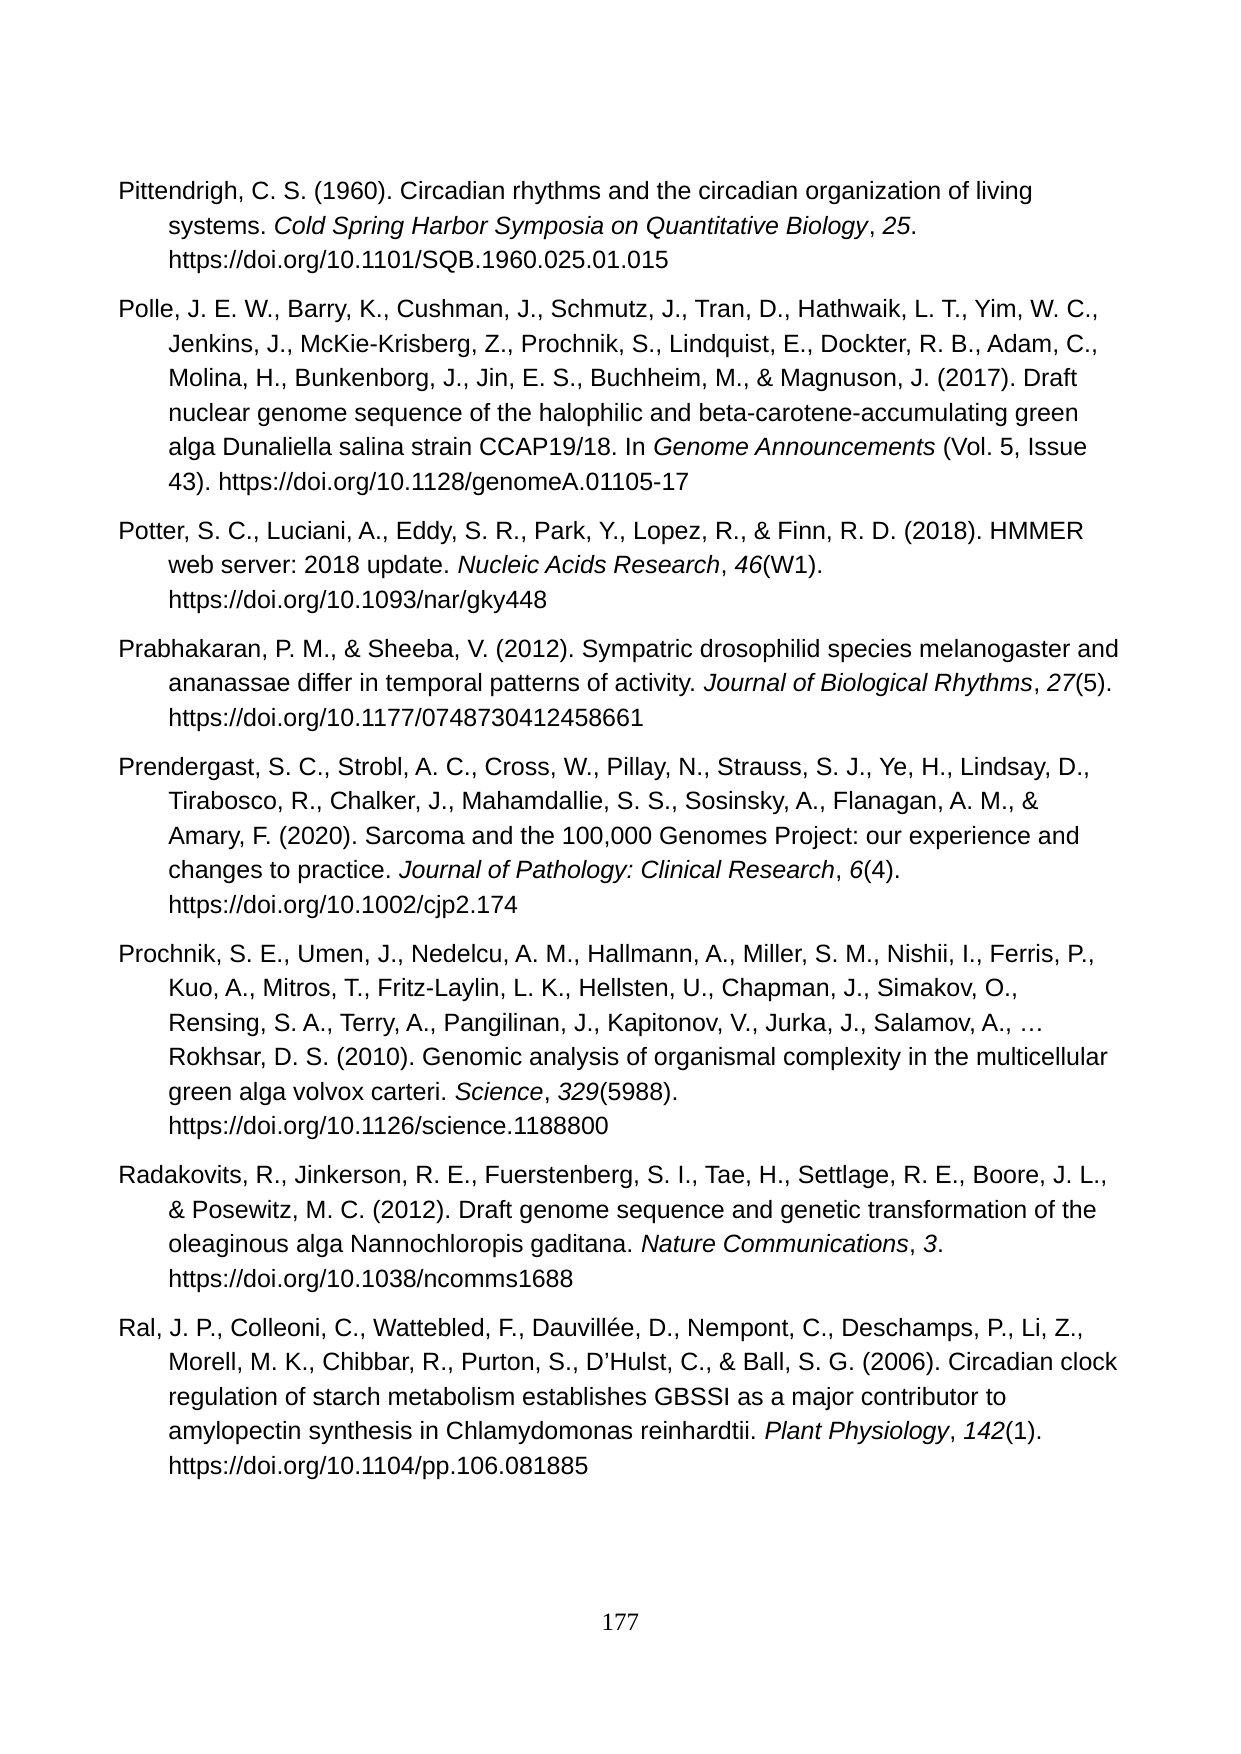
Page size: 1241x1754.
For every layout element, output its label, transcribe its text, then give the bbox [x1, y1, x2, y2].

text Potter, S. C., Luciani, A., Eddy, S. R., Park, Y., Lopez, R., & Finn, R. D. (2018). HMMER web server: 2018 update. Nucleic Acids Research, 46(W1). https://doi.org/10.1093/nar/gky448 [118, 516, 1122, 613]
text Pittendrigh, C. S. (1960). Circadian rhythms and the circadian organization of living systems. Cold Spring Harbor Symposia on Quantitative Biology, 25. https://doi.org/10.1101/SQB.1960.025.01.015 [118, 176, 1122, 274]
text Ral, J. P., Colleoni, C., Wattebled, F., Dauvillée, D., Nempont, C., Deschamps, P., Li, Z., Morell, M. K., Chibbar, R., Purton, S., D’Hulst, C., & Ball, S. G. (2006). Circadian clock regulation of starch metabolism establishes GBSSI as a major contributor to amylopectin synthesis in Chlamydomonas reinhardtii. Plant Physiology, 142(1). https://doi.org/10.1104/pp.106.081885 [118, 1313, 1122, 1479]
text Prabhakaran, P. M., & Sheeba, V. (2012). Sympatric drosophilid species melanogaster and ananassae differ in temporal patterns of activity. Journal of Biological Rhythms, 27(5). https://doi.org/10.1177/0748730412458661 [118, 634, 1122, 732]
text Prochnik, S. E., Umen, J., Nedelcu, A. M., Hallmann, A., Miller, S. M., Nishii, I., Ferris, P., Kuo, A., Mitros, T., Fritz-Laylin, L. K., Hellsten, U., Chapman, J., Simakov, O., Rensing, S. A., Terry, A., Pangilinan, J., Kapitonov, V., Jurka, J., Salamov, A., … Rokhsar, D. S. (2010). Genomic analysis of organismal complexity in the multicellular green alga volvox carteri. Science, 329(5988). https://doi.org/10.1126/science.1188800 [118, 939, 1122, 1140]
text Prendergast, S. C., Strobl, A. C., Cross, W., Pillay, N., Strauss, S. J., Ye, H., Lindsay, D., Tirabosco, R., Chalker, J., Mahamdallie, S. S., Sosinsky, A., Flanagan, A. M., & Amary, F. (2020). Sarcoma and the 100,000 Genomes Project: our experience and changes to practice. Journal of Pathology: Clinical Research, 6(4). https://doi.org/10.1002/cjp2.174 [118, 752, 1122, 918]
text Polle, J. E. W., Barry, K., Cushman, J., Schmutz, J., Tran, D., Hathwaik, L. T., Yim, W. C., Jenkins, J., McKie-Krisberg, Z., Prochnik, S., Lindquist, E., Dockter, R. B., Adam, C., Molina, H., Bunkenborg, J., Jin, E. S., Buchheim, M., & Magnuson, J. (2017). Draft nuclear genome sequence of the halophilic and beta-carotene-accumulating green alga Dunaliella salina strain CCAP19/18. In Genome Announcements (Vol. 5, Issue 43). https://doi.org/10.1128/genomeA.01105-17 [118, 294, 1122, 496]
text Radakovits, R., Jinkerson, R. E., Fuerstenberg, S. I., Tae, H., Settlage, R. E., Boore, J. L., & Posewitz, M. C. (2012). Draft genome sequence and genetic transformation of the oleaginous alga Nannochloropis gaditana. Nature Communications, 3. https://doi.org/10.1038/ncomms1688 [118, 1160, 1122, 1292]
